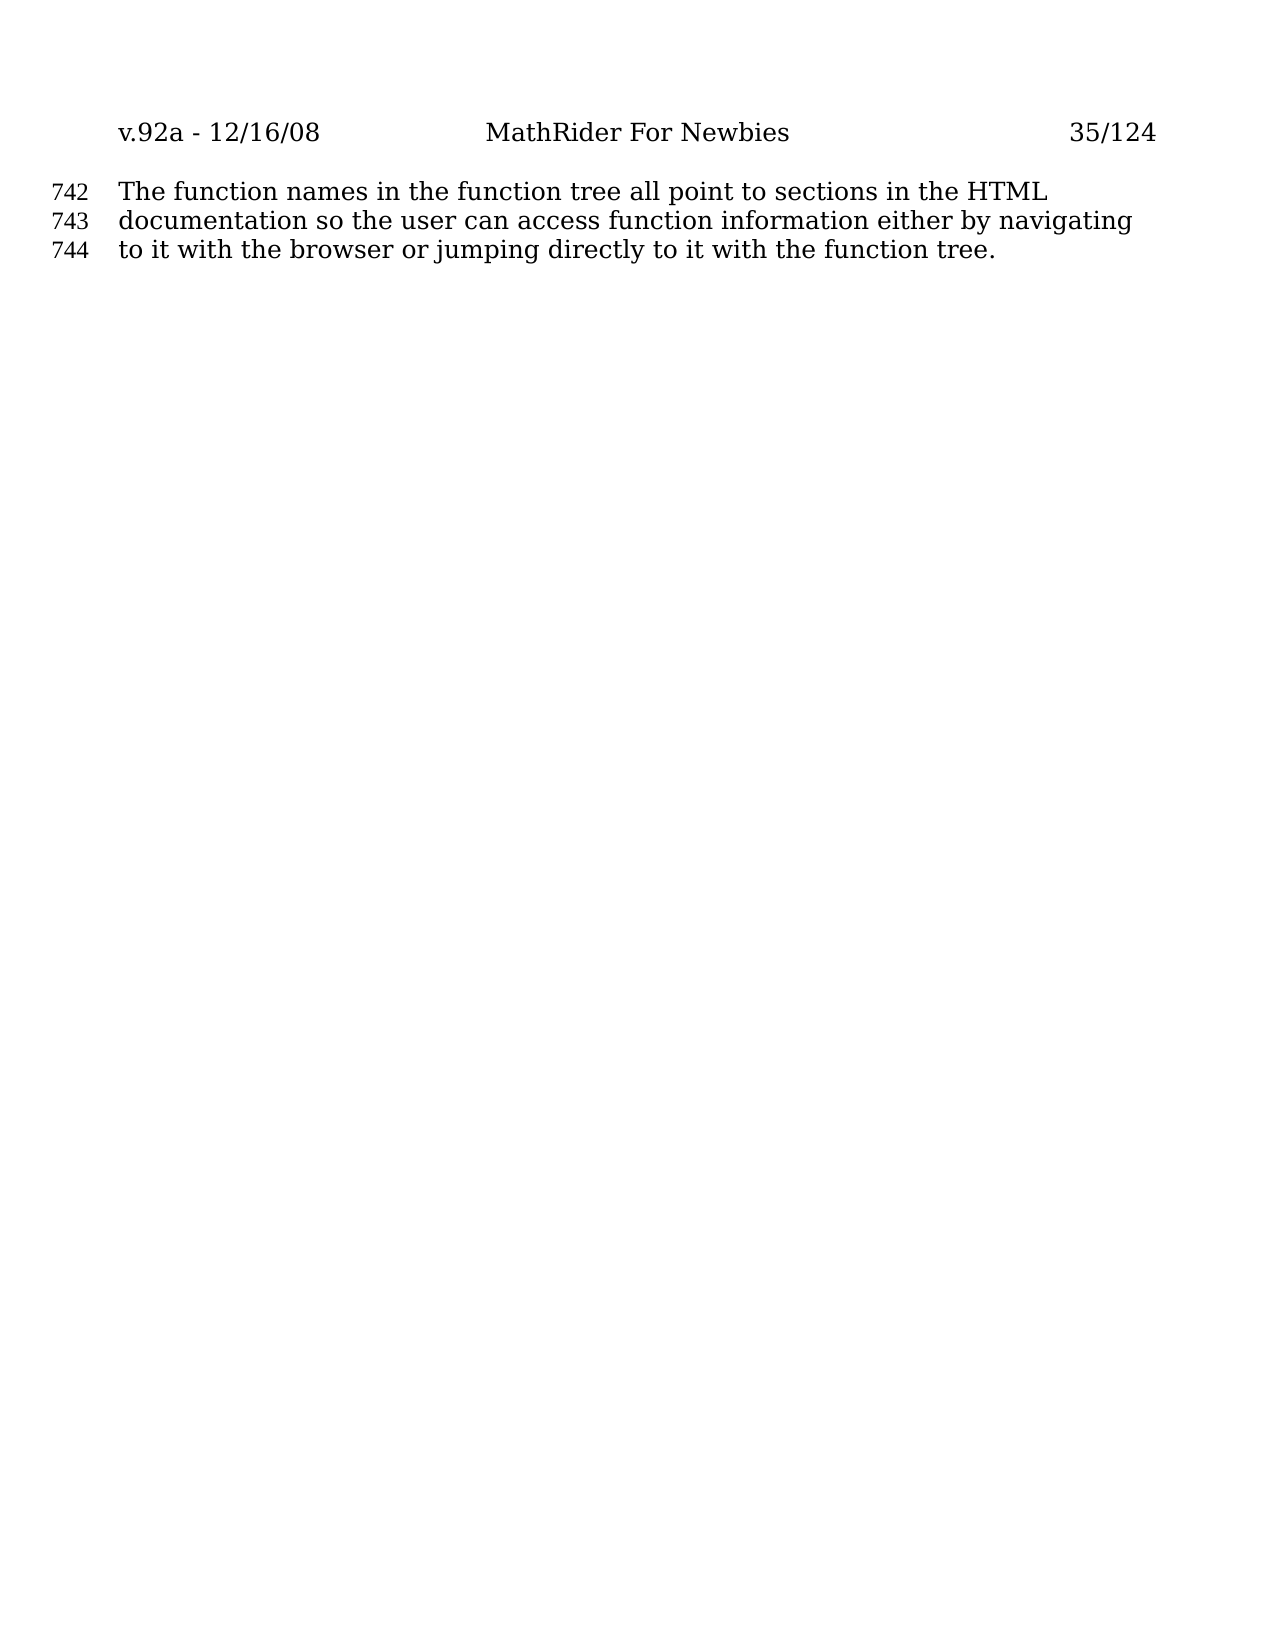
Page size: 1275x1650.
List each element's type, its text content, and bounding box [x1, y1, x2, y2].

text The function names in the function tree all point to sections in the HTML documentation so the user can access function information either by navigating to it with the browser or jumping directly to it with the function tree. [118, 177, 1157, 264]
